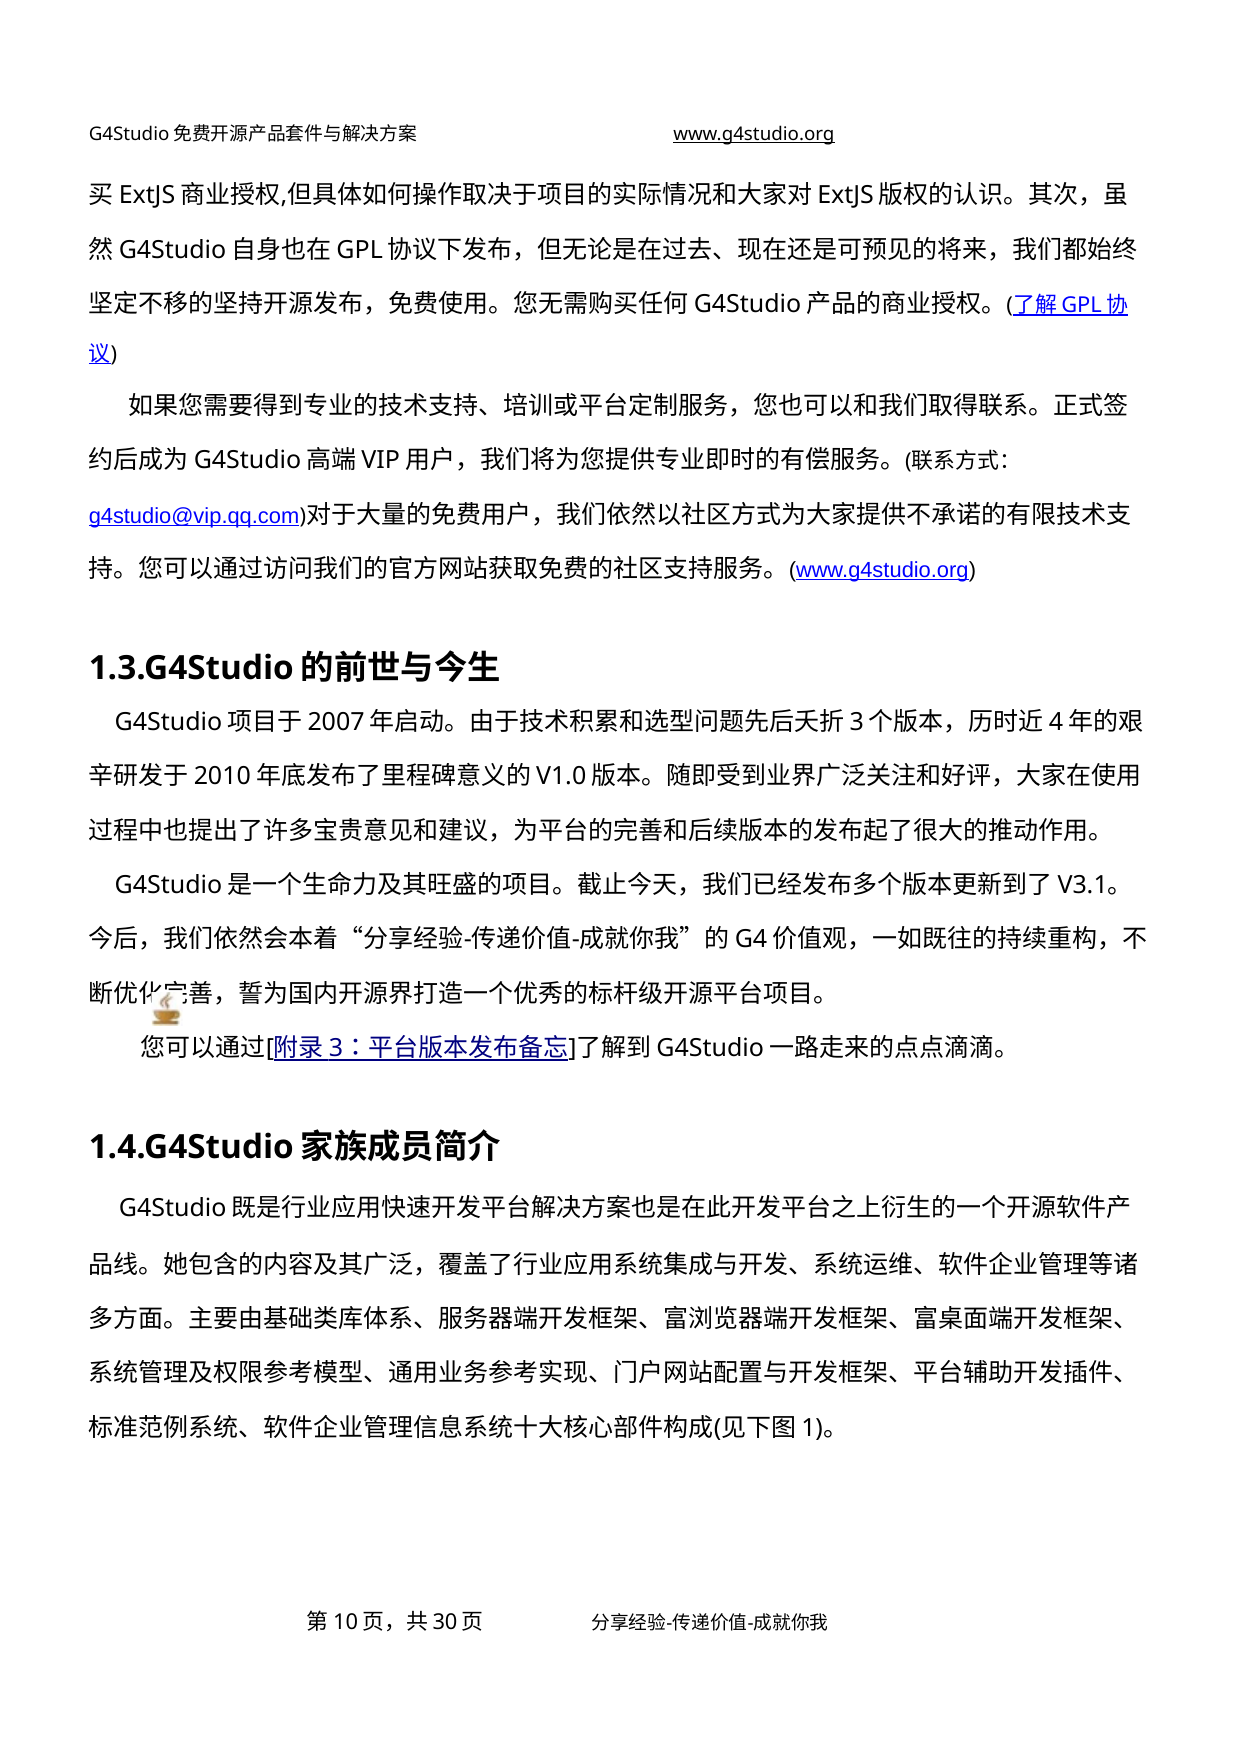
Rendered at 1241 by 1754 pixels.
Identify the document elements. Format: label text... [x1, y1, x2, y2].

picture [151, 992, 183, 1026]
subtitle 1.3.G4Studio的前世与今生 [88, 641, 1152, 689]
text 买ExtJS商业授权,但具体如何操作取决于项目的实际情况和大家对ExtJS版权的认识。其次，虽然G4Studio自身也在GPL协议下发布，但无论是在过去、现在还是可预见的将来，我们都始终坚定不移的坚持开源发布，免费使用。您无需购买任何G4Studio产品的商业授权。(了解GPL协议) 如果您需要得到专业的技术支持、培训或平台定制服务，您也可以和我们取得联系。正式签约后成为G4Studio高端VIP用户，我们将为您提供专业即时的有偿服务。(联系方式：g4studio@vip.qq.com)对于大量的免费用户，我们依然以社区方式为大家提供不承诺的有限技术支持。您可以通过访问我们的官方网站获取免费的社区支持服务。(www.g4studio.org) [88, 175, 1152, 585]
subtitle 1.4.G4Studio家族成员简介 [88, 1119, 1152, 1168]
text G4Studio项目于2007年启动。由于技术积累和选型问题先后夭折3个版本，历时近4年的艰辛研发于2010年底发布了里程碑意义的V1.0版本。随即受到业界广泛关注和好评，大家在使用过程中也提出了许多宝贵意见和建议，为平台的完善和后续版本的发布起了很大的推动作用。 G4Studio是一个生命力及其旺盛的项目。截止今天，我们已经发布多个版本更新到了V3.1。今后，我们依然会本着“分享经验-传递价值-成就你我”的G4价值观，一如既往的持续重构，不断优化完善，誓为国内开源界打造一个优秀的标杆级开源平台项目。 您可以通过[附录3：平台版本发布备忘]了解到G4Studio一路走来的点点滴滴。 [88, 701, 1152, 1064]
text G4Studio既是行业应用快速开发平台解决方案也是在此开发平台之上衍生的一个开源软件产品线。她包含的内容及其广泛，覆盖了行业应用系统集成与开发、系统运维、软件企业管理等诸多方面。主要由基础类库体系、服务器端开发框架、富浏览器端开发框架、富桌面端开发框架、系统管理及权限参考模型、通用业务参考实现、门户网站配置与开发框架、平台辅助开发插件、标准范例系统、软件企业管理信息系统十大核心部件构成(见下图1)。 [88, 1181, 1152, 1443]
